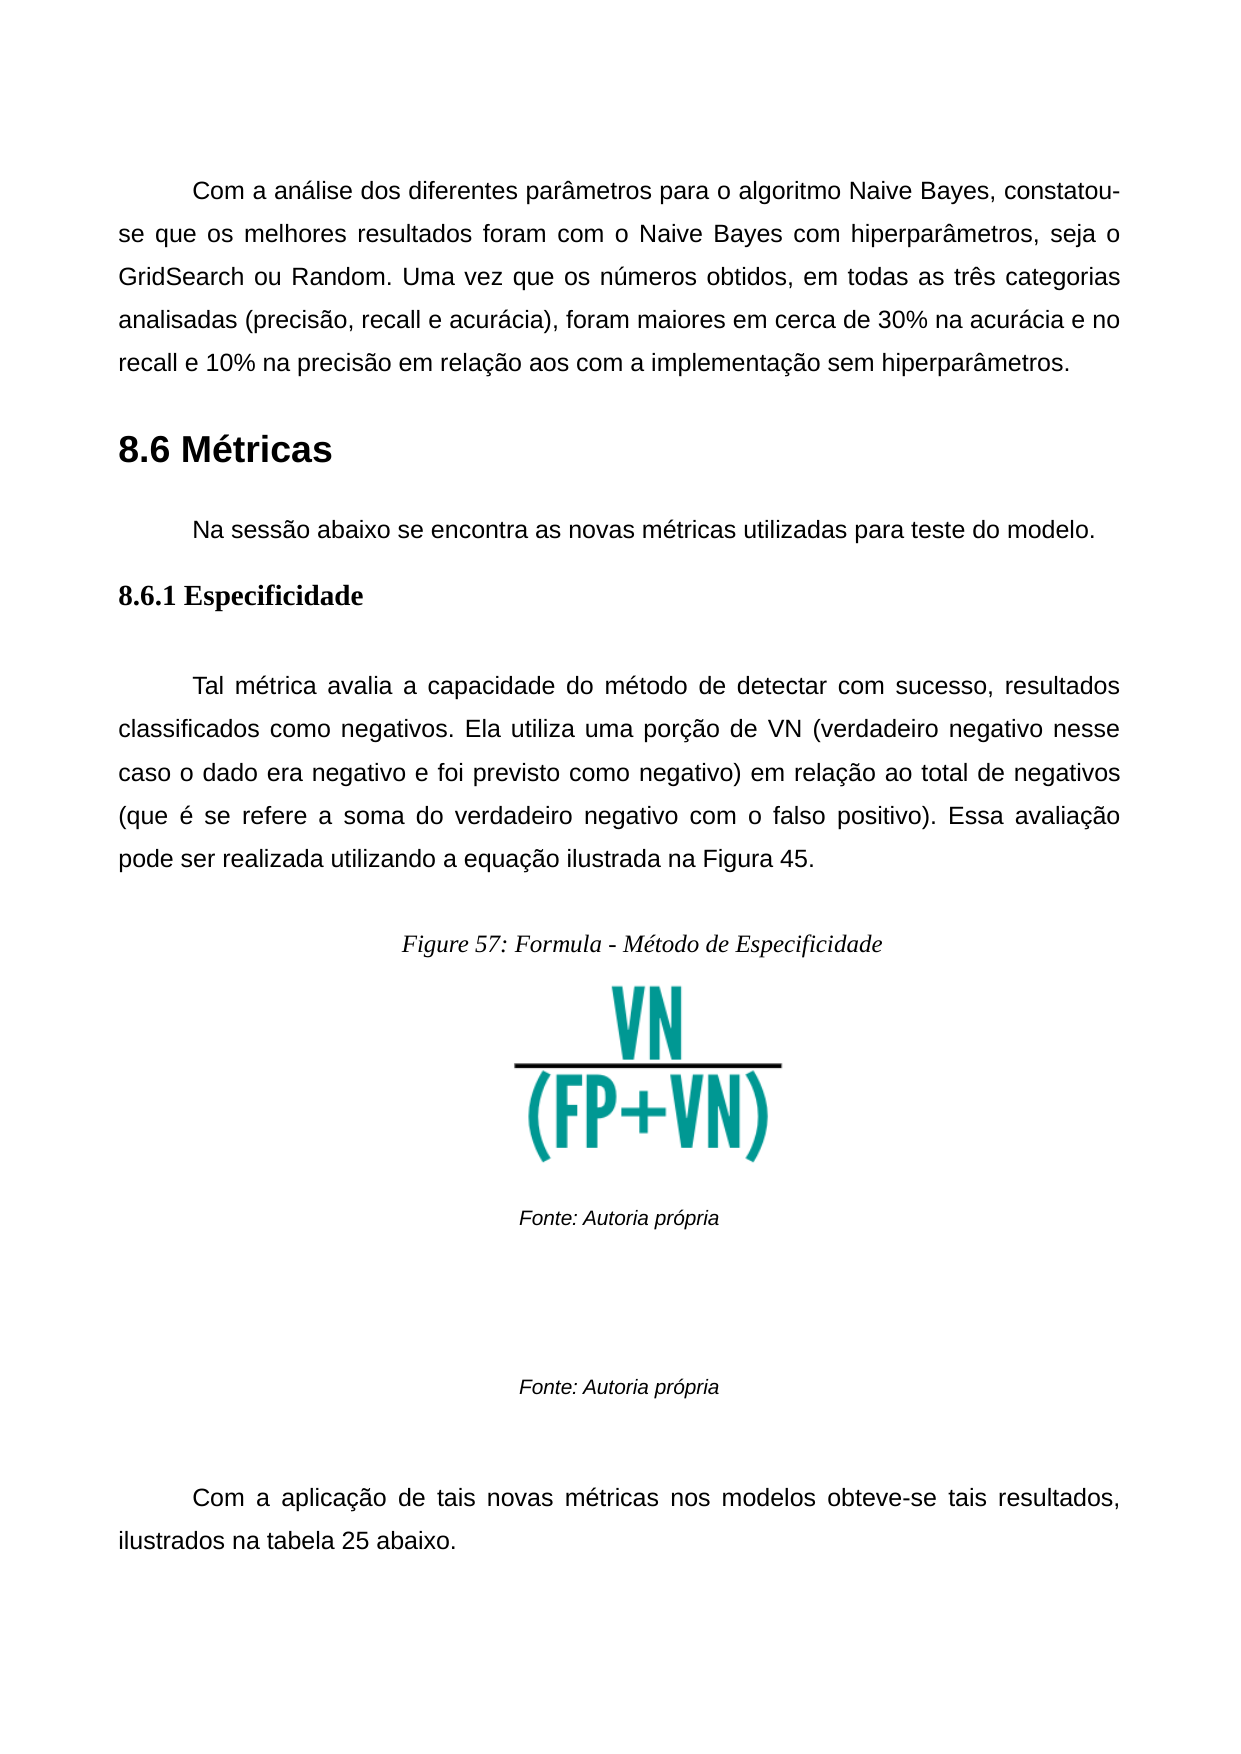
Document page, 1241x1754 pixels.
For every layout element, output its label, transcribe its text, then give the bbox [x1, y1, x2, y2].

text Fonte: Autoria própria [118, 1374, 1122, 1398]
text Com a aplicação de tais novas métricas nos modelos obteve-se tais resultados, ilustrados na tabela 25 abaixo. [118, 1483, 1122, 1554]
subtitle 8.6.1 Especificidade [118, 578, 1122, 611]
text Na sessão abaixo se encontra as novas métricas utilizadas para teste do modelo. [118, 516, 1122, 544]
picture [451, 969, 836, 1167]
text Figure 57: Formula - Método de Especificidade [387, 929, 899, 957]
text Com a análise dos diferentes parâmetros para o algoritmo Naive Bayes, constatou-se que os melhores resultados foram com o Naive Bayes com hiperparâmetros, seja o GridSearch ou Random. Uma vez que os números obtidos, em todas as três categorias analisadas (precisão, recall e acurácia), foram maiores em cerca de 30% na acurácia e no recall e 10% na precisão em relação aos com a implementação sem hiperparâmetros. [118, 176, 1122, 377]
text Fonte: Autoria própria [118, 902, 1122, 1229]
text Tal métrica avalia a capacidade do método de detectar com sucesso, resultados classificados como negativos. Ela utiliza uma porção de VN (verdadeiro negativo nesse caso o dado era negativo e foi previsto como negativo) em relação ao total de negativos (que é se refere a soma do verdadeiro negativo com o falso positivo). Essa avaliação pode ser realizada utilizando a equação ilustrada na Figura 45. [118, 671, 1122, 873]
subtitle 8.6 Métricas [118, 427, 1122, 470]
